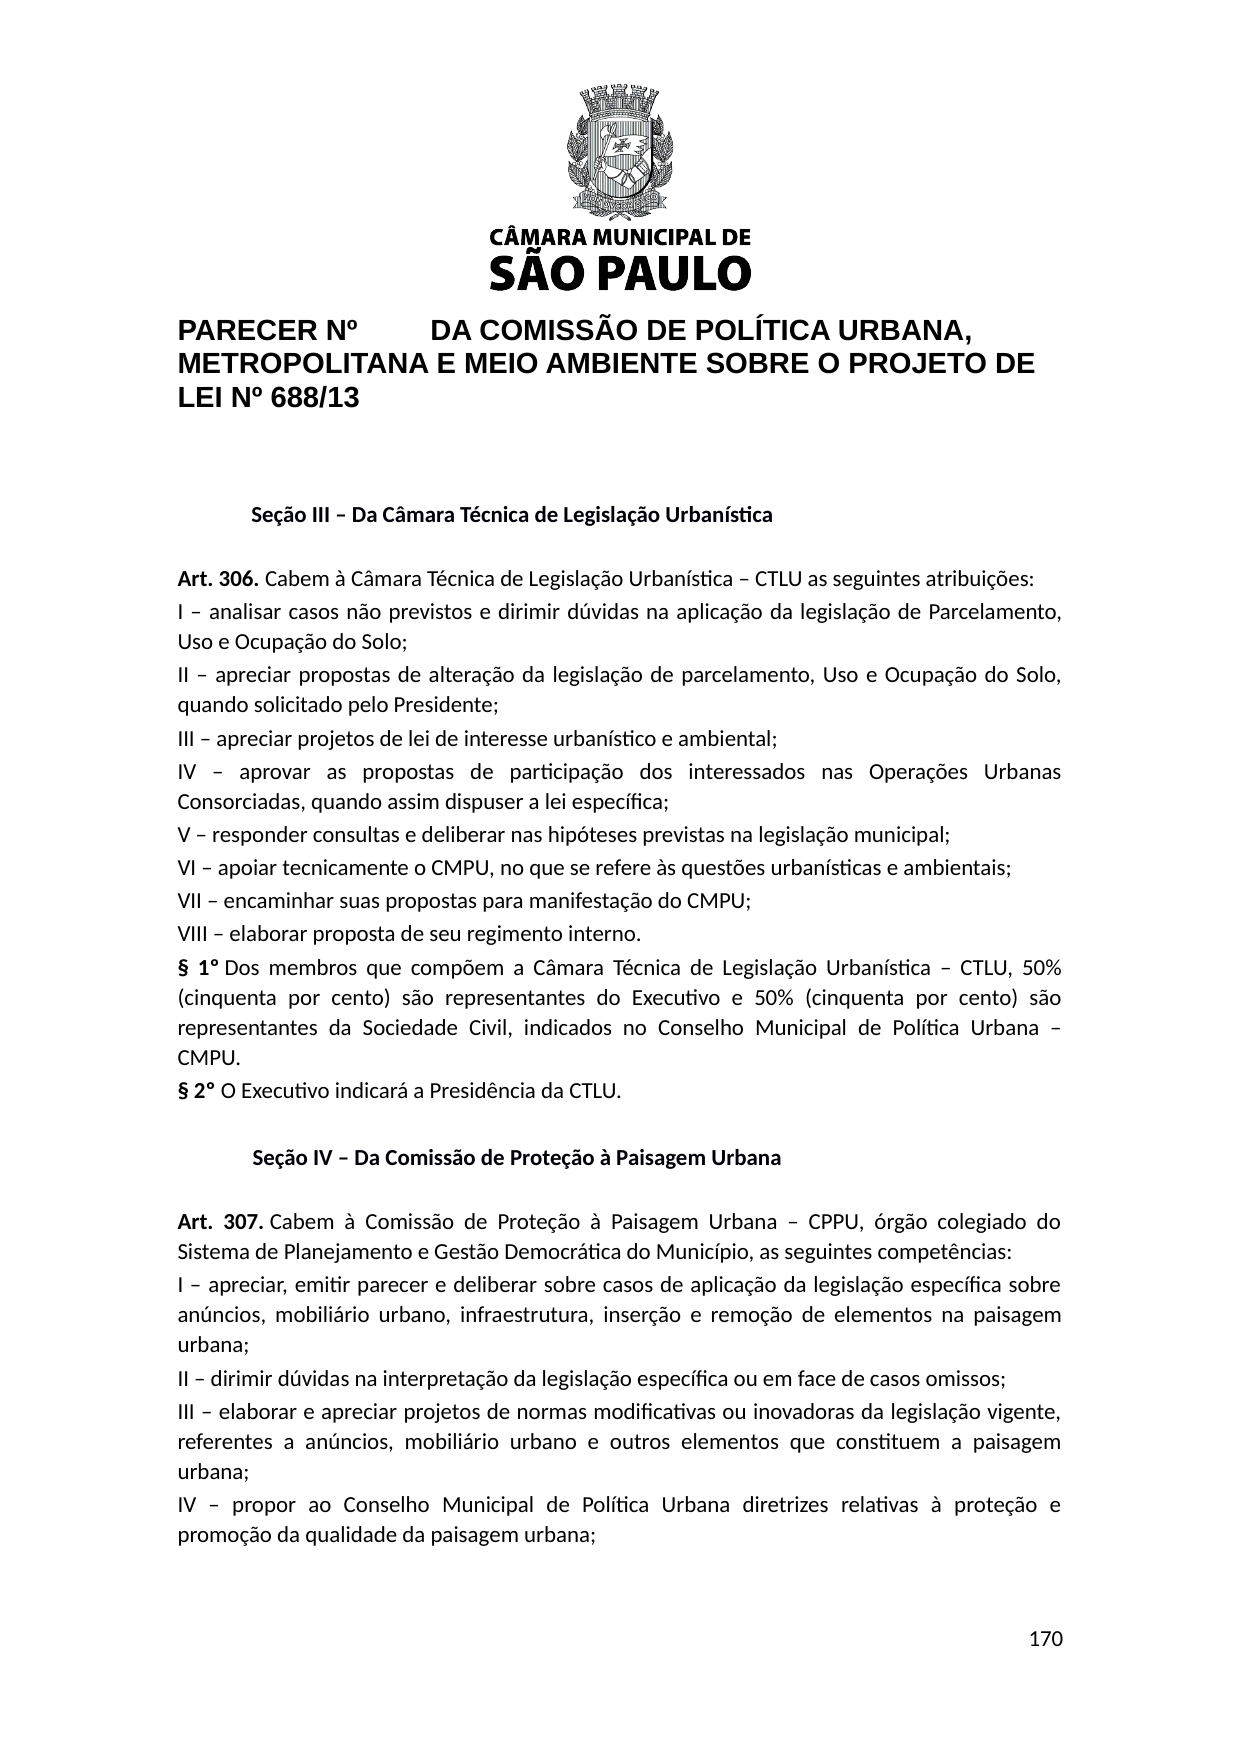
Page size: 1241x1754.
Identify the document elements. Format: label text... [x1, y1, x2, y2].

picture [488, 83, 752, 292]
text II – dirimir dúvidas na interpretação da legislação específica ou em face de casos omissos; [177, 1364, 1063, 1392]
text § 1º Dos membros que compõem a Câmara Técnica de Legislação Urbanística – CTLU, 50% (cinquenta por cento) são representantes do Executivo e 50% (cinquenta por cento) são representantes da Sociedade Civil, indicados no Conselho Municipal de Política Urbana – CMPU. [177, 953, 1063, 1071]
text III – elaborar e apreciar projetos de normas modificativas ou inovadoras da legislação vigente, referentes a anúncios, mobiliário urbano e outros elementos que constituem a paisagem urbana; [177, 1397, 1063, 1485]
text VIII – elaborar proposta de seu regimento interno. [177, 919, 1063, 948]
text § 2º O Executivo indicará a Presidência da CTLU. [177, 1076, 1063, 1104]
subtitle Seção IV – Da Comissão de Proteção à Paisagem Urbana [177, 1143, 1063, 1171]
text IV – propor ao Conselho Municipal de Política Urbana diretrizes relativas à proteção e promoção da qualidade da paisagem urbana; [177, 1490, 1063, 1548]
text Art. 307. Cabem à Comissão de Proteção à Paisagem Urbana – CPPU, órgão colegiado do Sistema de Planejamento e Gestão Democrática do Município, as seguintes competências: [177, 1207, 1063, 1265]
text I – apreciar, emitir parecer e deliberar sobre casos de aplicação da legislação específica sobre anúncios, mobiliário urbano, infraestrutura, inserção e remoção de elementos na paisagem urbana; [177, 1270, 1063, 1358]
text VI – apoiar tecnicamente o CMPU, no que se refere às questões urbanísticas e ambientais; [177, 853, 1063, 881]
text V – responder consultas e deliberar nas hipóteses previstas na legislação municipal; [177, 820, 1063, 848]
text Art. 306. Cabem à Câmara Técnica de Legislação Urbanística – CTLU as seguintes atribuições: [177, 564, 1063, 592]
text II – apreciar propostas de alteração da legislação de parcelamento, Uso e Ocupação do Solo, quando solicitado pelo Presidente; [177, 660, 1063, 719]
text I – analisar casos não previstos e dirimir dúvidas na aplicação da legislação de Parcelamento, Uso e Ocupação do Solo; [177, 597, 1063, 655]
text IV – aprovar as propostas de participação dos interessados nas Operações Urbanas Consorciadas, quando assim dispuser a lei específica; [177, 757, 1063, 815]
text VII – encaminhar suas propostas para manifestação do CMPU; [177, 886, 1063, 914]
subtitle Seção III – Da Câmara Técnica de Legislação Urbanística [177, 500, 1063, 528]
text III – apreciar projetos de lei de interesse urbanístico e ambiental; [177, 724, 1063, 752]
